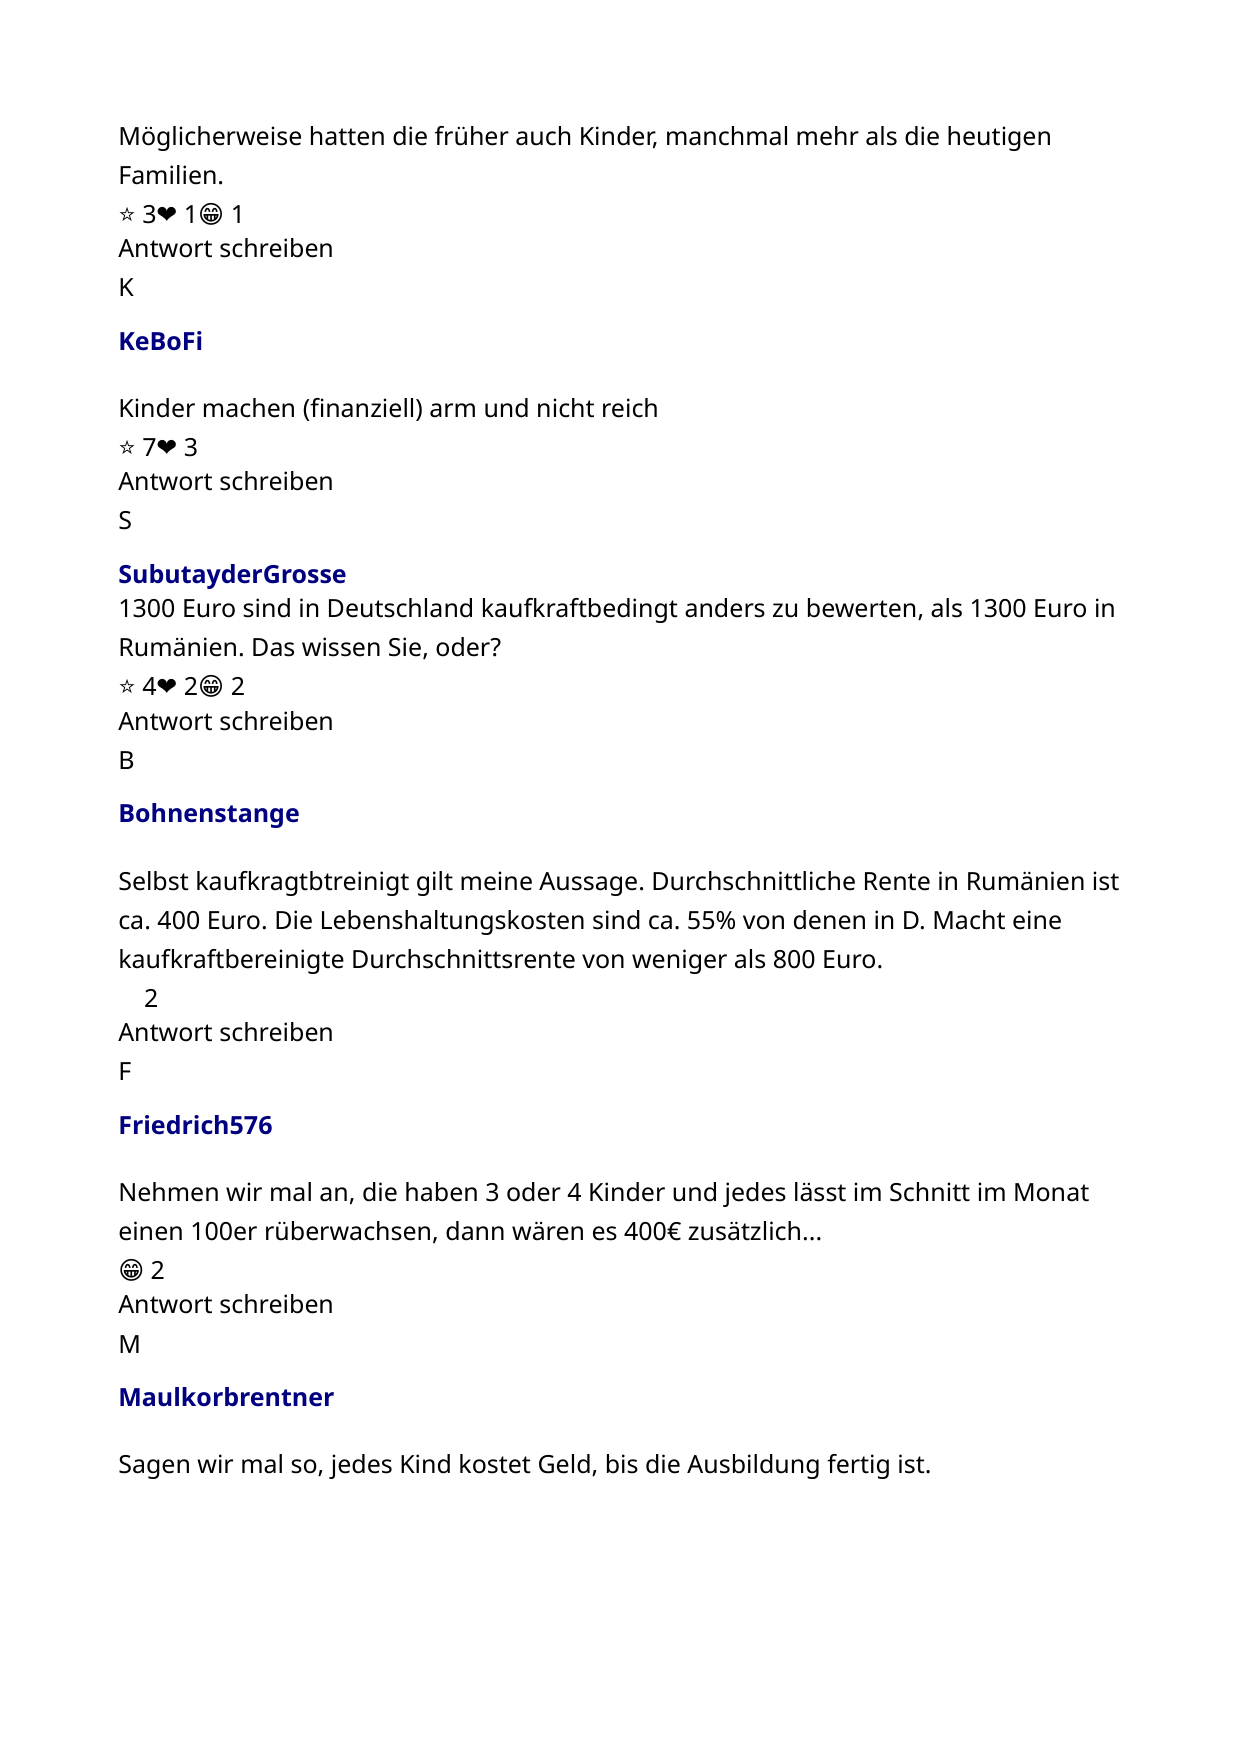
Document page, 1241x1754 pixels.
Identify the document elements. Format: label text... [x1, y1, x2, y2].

text 😁 2 [118, 1253, 1122, 1287]
text ⭐️ 4❤️ 2😁 2 [118, 669, 1122, 703]
text Selbst kaufkragtbtreinigt gilt meine Aussage. Durchschnittliche Rente in Rumänien ist ca. 400 Euro. Die Lebenshaltungskosten sind ca. 55% von denen in D. Macht eine kaufkraftbereinigte Durchschnittsrente von weniger als 800 Euro. [118, 863, 1122, 976]
subtitle Friedrich576 [118, 1108, 1122, 1142]
text 1300 Euro sind in Deutschland kaufkraftbedingt anders zu bewerten, als 1300 Euro in Rumänien. Das wissen Sie, oder? [118, 591, 1122, 664]
text Antwort schreiben [118, 1015, 1122, 1049]
text Sagen wir mal so, jedes Kind kostet Geld, bis die Ausbildung fertig ist. [118, 1447, 1122, 1481]
text Möglicherweise hatten die früher auch Kinder, manchmal mehr als die heutigen Familien. [118, 118, 1122, 191]
text Antwort schreiben [118, 1287, 1122, 1321]
subtitle Bohnenstange [118, 796, 1122, 830]
text Nehmen wir mal an, die haben 3 oder 4 Kinder und jedes lässt im Schnitt im Monat einen 100er rüberwachsen, dann wären es 400€ zusätzlich... [118, 1175, 1122, 1248]
text M [118, 1326, 1122, 1360]
text Antwort schreiben [118, 703, 1122, 737]
text ⭐️ 3❤️ 1😁 1 [118, 196, 1122, 231]
text 🙁 2 [118, 981, 1122, 1015]
text S [118, 503, 1122, 537]
subtitle Maulkorbrentner [118, 1380, 1122, 1414]
text Antwort schreiben [118, 464, 1122, 498]
text B [118, 742, 1122, 776]
text F [118, 1054, 1122, 1088]
text Kinder machen (finanziell) arm und nicht reich [118, 391, 1122, 424]
subtitle SubutayderGrosse [118, 557, 1122, 591]
text ⭐️ 7❤️ 3 [118, 430, 1122, 464]
subtitle KeBoFi [118, 323, 1122, 357]
text K [118, 270, 1122, 304]
text Antwort schreiben [118, 231, 1122, 264]
